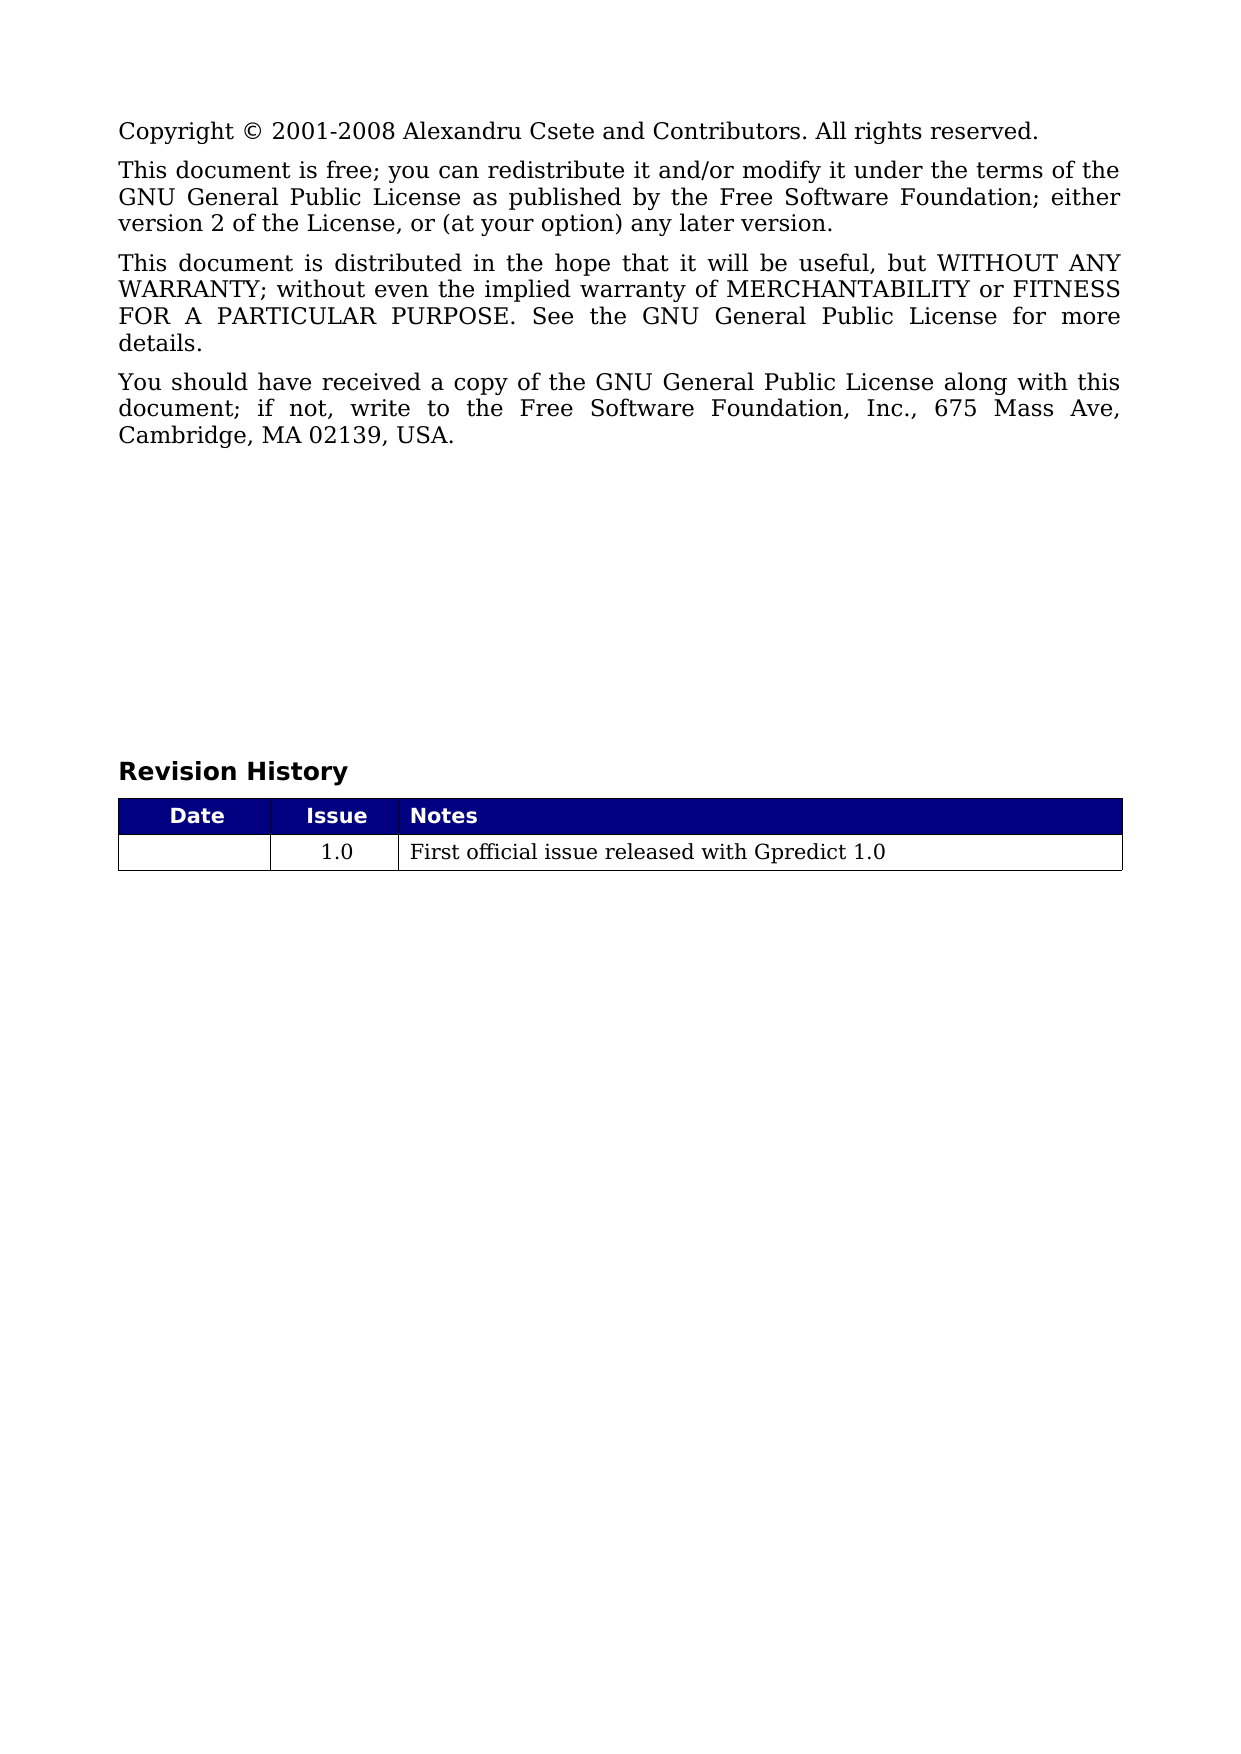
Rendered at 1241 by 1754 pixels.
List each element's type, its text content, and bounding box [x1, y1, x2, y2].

text Copyright © 2001-2008 Alexandru Csete and Contributors. All rights reserved. [118, 118, 1122, 145]
table_cell [119, 835, 270, 870]
table_cell 1.0 [271, 835, 398, 870]
text You should have received a copy of the GNU General Public License along with this document; if not, write to the Free Software Foundation, Inc., 675 Mass Ave, Cambridge, MA 02139, USA. [118, 369, 1122, 449]
table_header Issue [271, 799, 398, 834]
text Revision History [118, 757, 1122, 786]
table_cell First official issue released with Gpredict 1.0 [399, 835, 1122, 870]
text This document is distributed in the hope that it will be useful, but WITHOUT ANY WARRANTY; without even the implied warranty of MERCHANTABILITY or FITNESS FOR A PARTICULAR PURPOSE. See the GNU General Public License for more details. [118, 250, 1122, 356]
table_header Date [119, 799, 270, 834]
table_header Notes [399, 799, 1122, 834]
text This document is free; you can redistribute it and/or modify it under the terms of the GNU General Public License as published by the Free Software Foundation; either version 2 of the License, or (at your option) any later version. [118, 157, 1122, 237]
